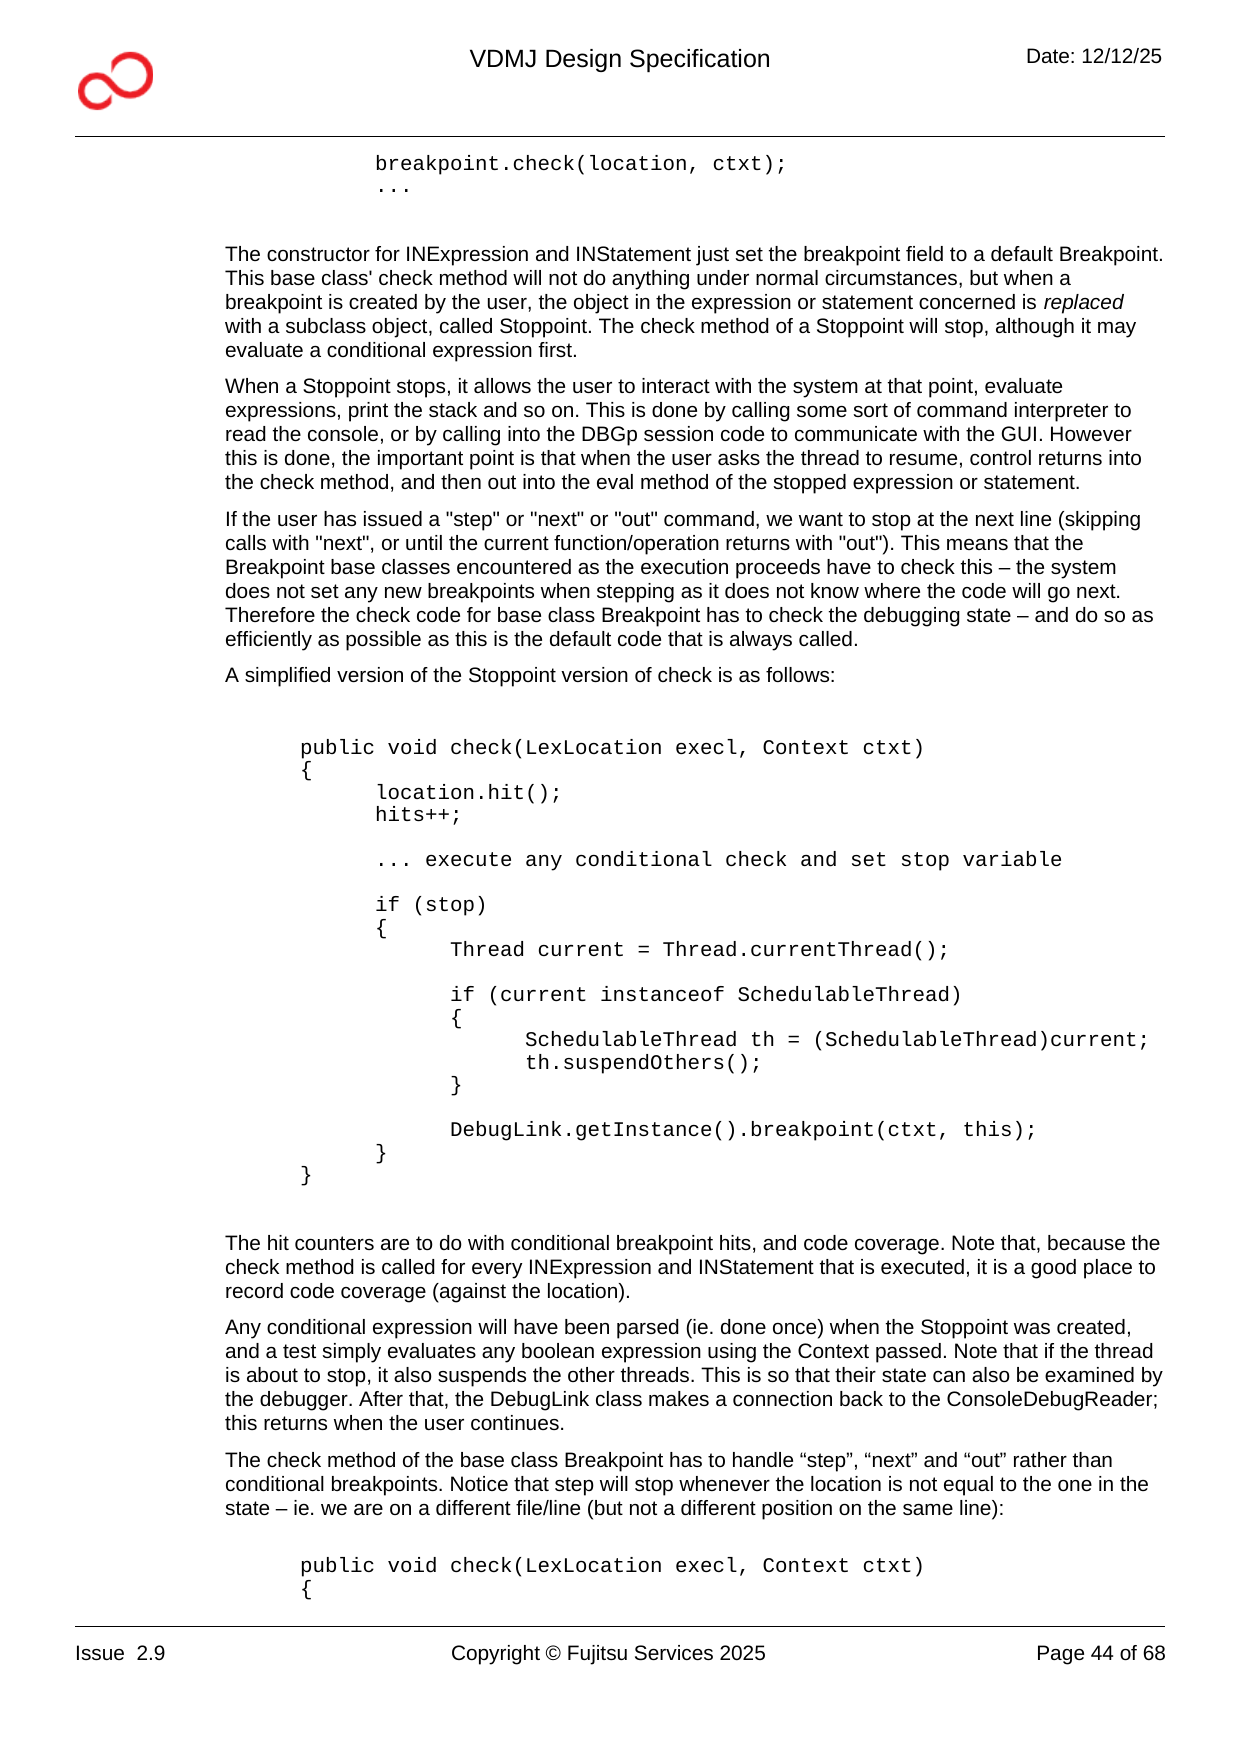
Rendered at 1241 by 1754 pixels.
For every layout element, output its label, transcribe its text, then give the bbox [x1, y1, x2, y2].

text A simplified version of the Stoppoint version of check is as follows: [225, 663, 1165, 687]
text hits++; [225, 804, 1165, 826]
text The hit counters are to do with conditional breakpoint hits, and code coverage. Note that, because the check method is called for every INExpression and INStatement that is executed, it is a good place to record code coverage (against the location). [225, 1231, 1165, 1303]
text SchedulableThread th = (SchedulableThread)current; [225, 1029, 1165, 1051]
text { [225, 916, 1165, 939]
text { [225, 1006, 1165, 1029]
text When a Stoppoint stops, it allows the user to interact with the system at that point, evaluate expressions, print the stack and so on. This is done by calling some sort of command interpreter to read the console, or by calling into the DBGp session code to communicate with the GUI. However this is done, the important point is that when the user asks the thread to resume, control returns into the check method, and then out into the eval method of the stopped expression or statement. [225, 375, 1165, 494]
text } [225, 1074, 1165, 1096]
text ... execute any conditional check and set stop variable [225, 849, 1165, 871]
text } [225, 1164, 1165, 1186]
text Any conditional expression will have been parsed (ie. done once) when the Stoppoint was created, and a test simply evaluates any boolean expression using the Context passed. Note that if the thread is about to stop, it also suspends the other threads. This is so that their state can also be examined by the debugger. After that, the DebugLink class makes a connection back to the ConsoleDebugReader; this returns when the user continues. [225, 1316, 1165, 1435]
text { [225, 1577, 1165, 1600]
text location.hit(); [225, 781, 1165, 804]
text If the user has issued a "step" or "next" or "out" command, we want to stop at the next line (skipping calls with "next", or until the current function/operation returns with "out"). This means that the Breakpoint base classes encountered as the execution proceeds have to check this – the system does not set any new breakpoints when stepping as it does not know where the code will go next. Therefore the check code for base class Breakpoint has to check the debugging state – and do so as efficiently as possible as this is the default code that is always called. [225, 507, 1165, 651]
text The constructor for INExpression and INStatement just set the breakpoint field to a default Breakpoint. This base class' check method will not do anything under normal circumstances, but when a breakpoint is created by the user, the object in the expression or statement concerned is replaced with a subclass object, called Stoppoint. The check method of a Stoppoint will stop, although it may evaluate a conditional expression first. [225, 242, 1165, 362]
text th.suspendOthers(); [225, 1051, 1165, 1074]
text } [225, 1141, 1165, 1164]
text public void check(LexLocation execl, Context ctxt) [225, 1555, 1165, 1577]
text if (stop) [225, 894, 1165, 916]
text DebugLink.getInstance().breakpoint(ctxt, this); [225, 1119, 1165, 1141]
text ... [225, 175, 1165, 197]
text public void check(LexLocation execl, Context ctxt) [225, 736, 1165, 759]
text if (current instanceof SchedulableThread) [225, 984, 1165, 1006]
text Thread current = Thread.currentThread(); [225, 939, 1165, 961]
text The check method of the base class Breakpoint has to handle “step”, “next” and “out” rather than conditional breakpoints. Notice that step will stop whenever the location is not equal to the one in the state – ie. we are on a different file/line (but not a different position on the same line): [225, 1448, 1165, 1520]
text { [225, 759, 1165, 781]
picture [78, 44, 153, 120]
text breakpoint.check(location, ctxt); [225, 152, 1165, 175]
